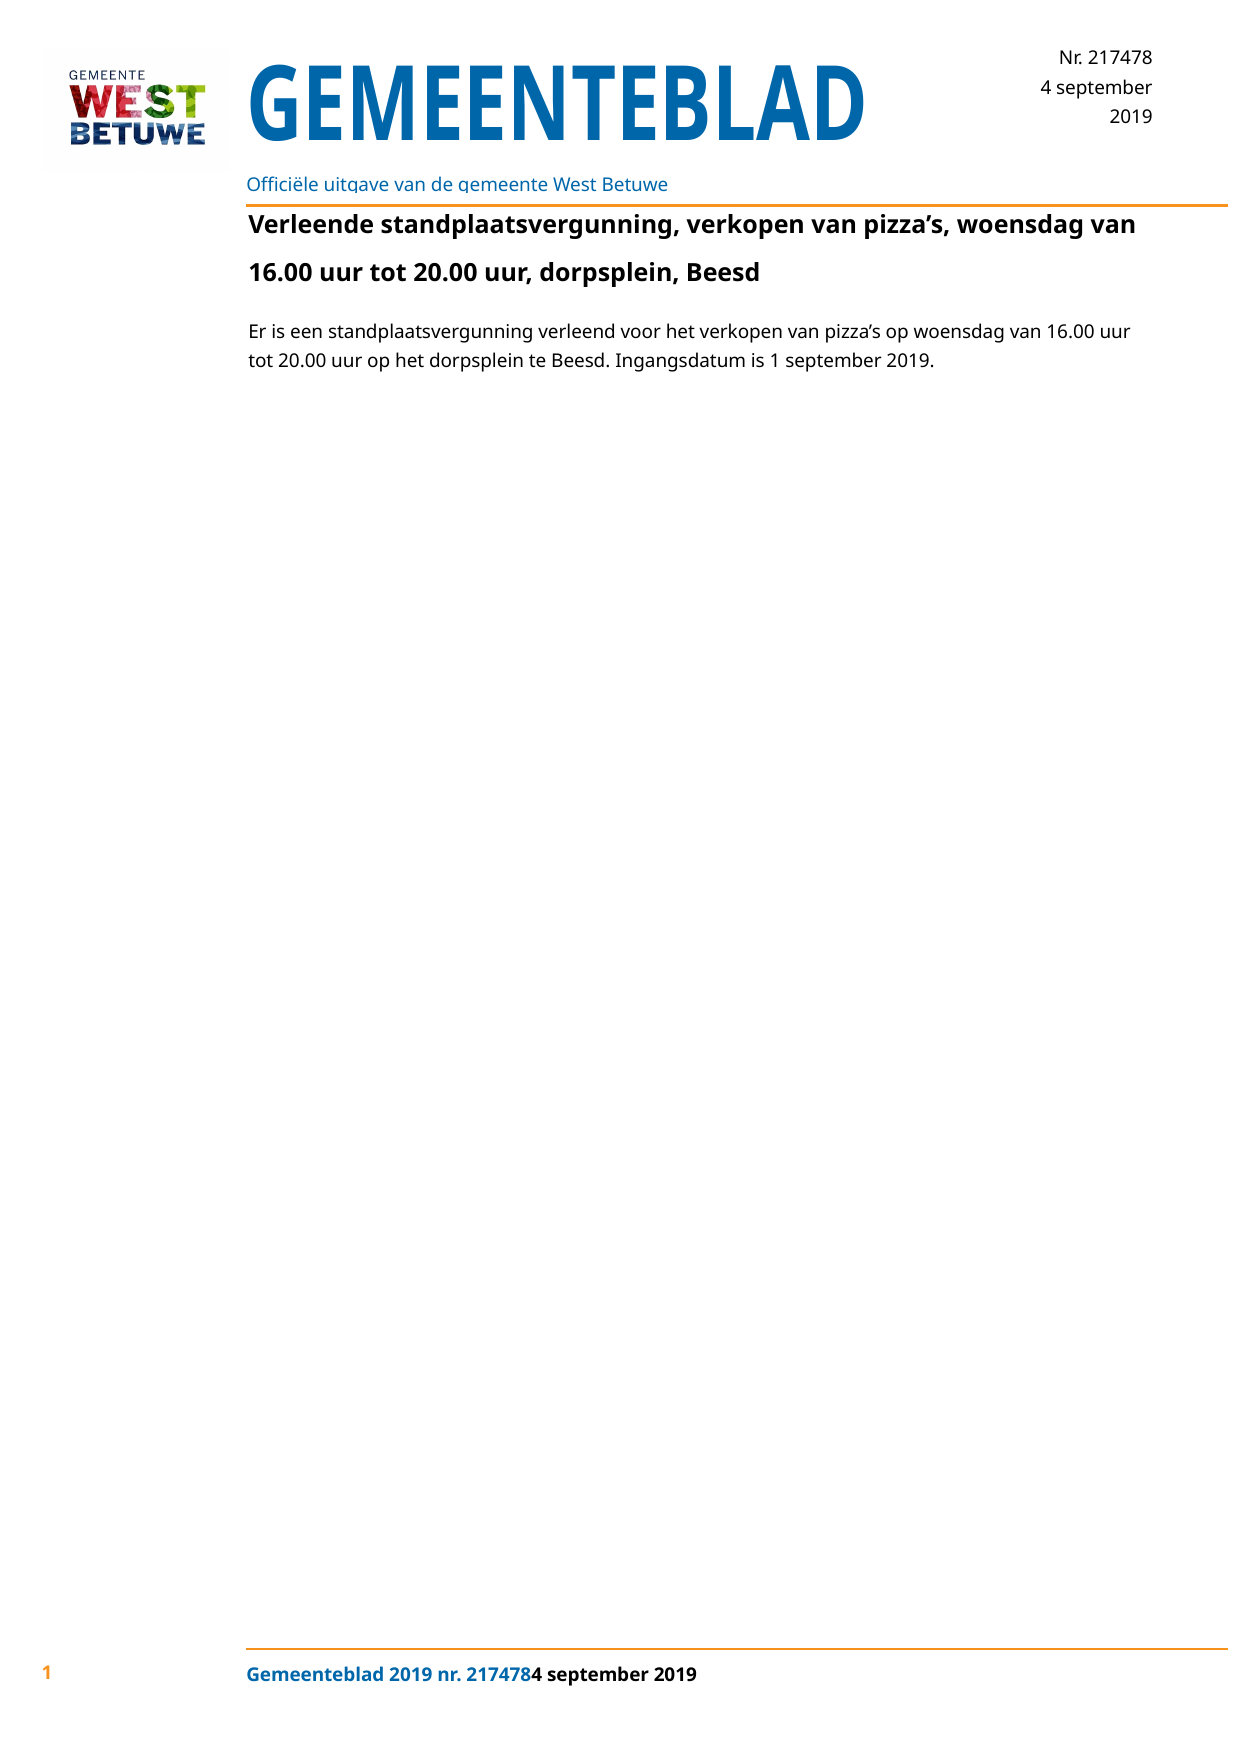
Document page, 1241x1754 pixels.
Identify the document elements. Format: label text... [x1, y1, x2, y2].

picture [41, 47, 231, 172]
text Er is een standplaatsvergunning verleend voor het verkopen van pizza’s op woensdag van 16.00 uur tot 20.00 uur op het dorpsplein te Beesd. Ingangsdatum is 1 september 2019. [248, 318, 1152, 373]
text Verleende standplaatsvergunning, verkopen van pizza’s, woensdag van 16.00 uur tot 20.00 uur, dorpsplein, Beesd [248, 207, 1152, 288]
